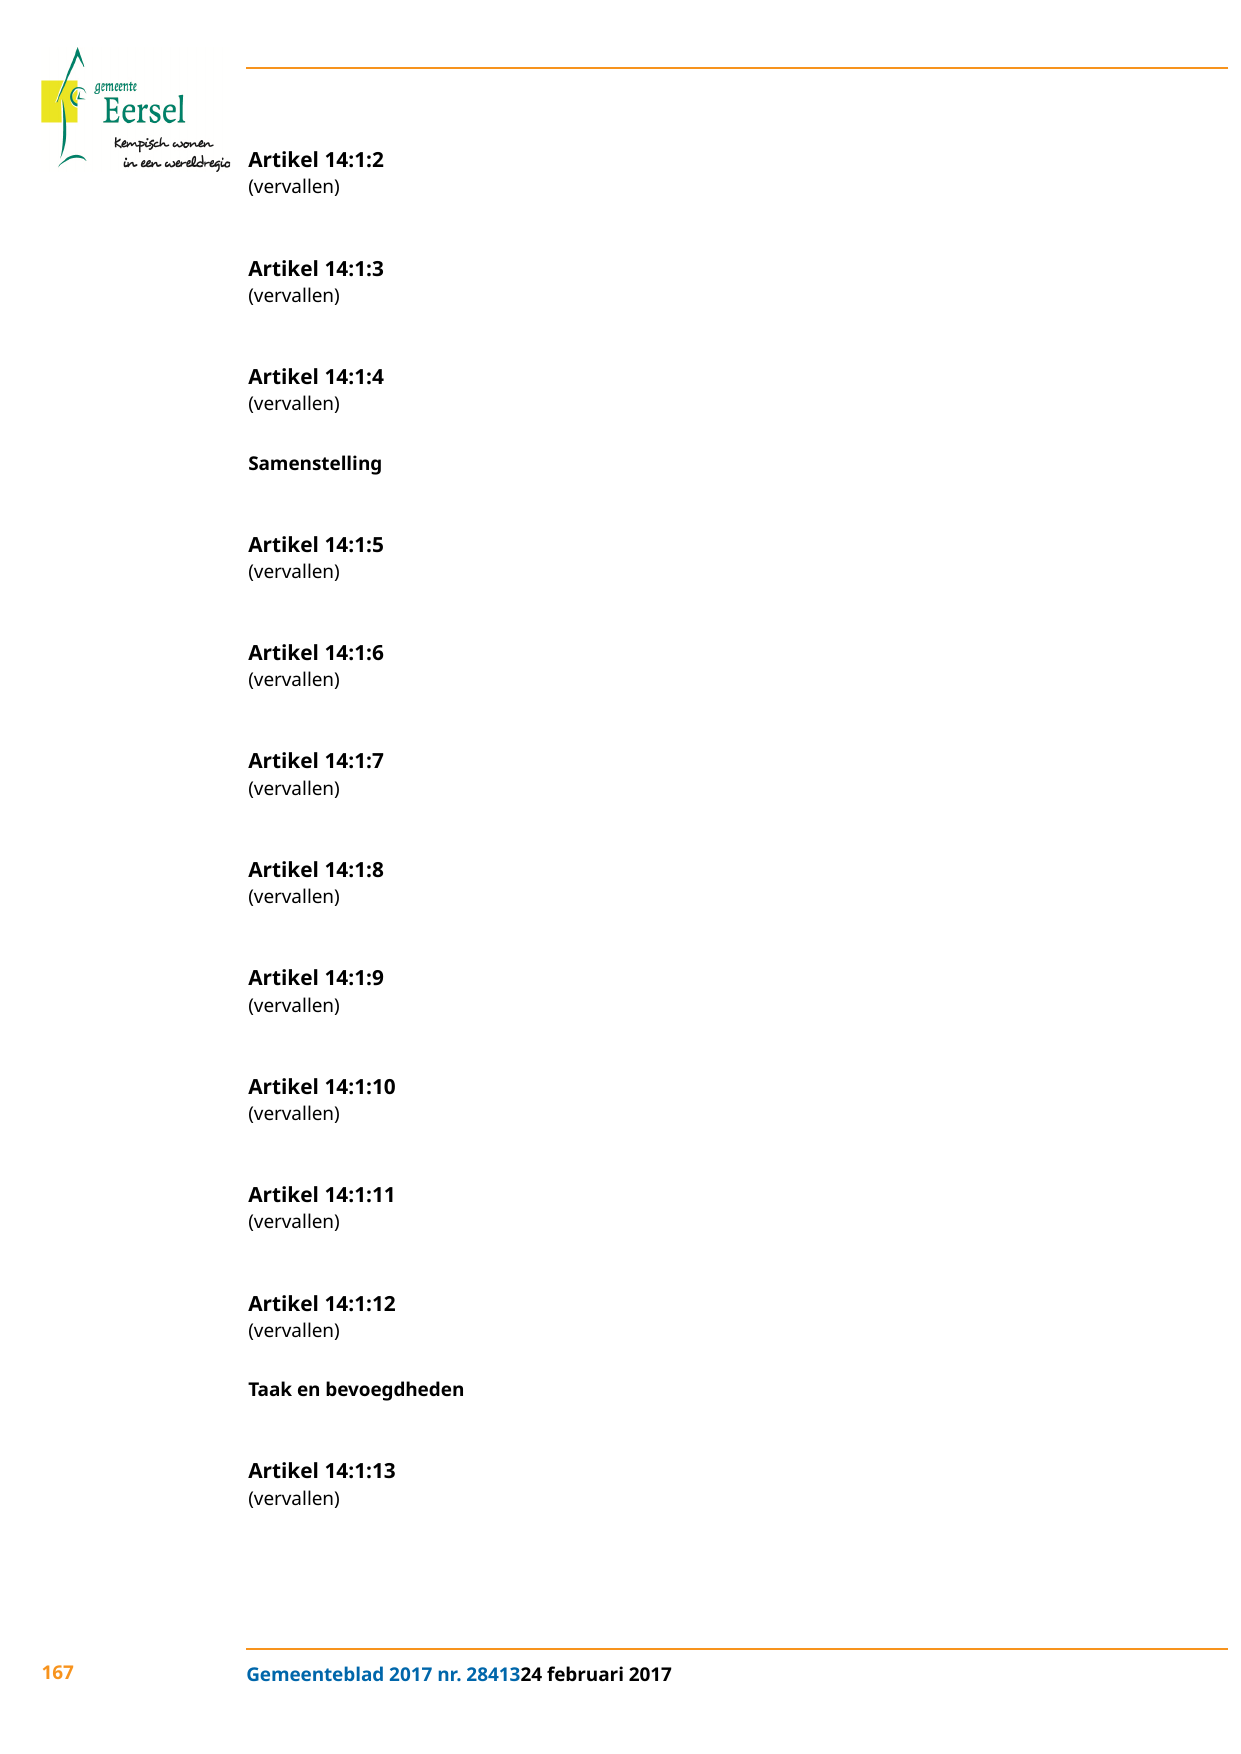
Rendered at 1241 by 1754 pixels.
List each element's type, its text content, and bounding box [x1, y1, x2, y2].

text Artikel 14:1:7 [248, 747, 1152, 775]
text Artikel 14:1:13 [248, 1456, 1152, 1485]
text (vervallen) [248, 1209, 1152, 1234]
text Artikel 14:1:2 [248, 145, 1152, 174]
text Artikel 14:1:3 [248, 254, 1152, 282]
text Artikel 14:1:6 [248, 638, 1152, 667]
text Artikel 14:1:12 [248, 1289, 1152, 1317]
text Artikel 14:1:10 [248, 1072, 1152, 1100]
text Taak en bevoegdheden [248, 1376, 1152, 1402]
text (vervallen) [248, 282, 1152, 308]
text (vervallen) [248, 992, 1152, 1018]
text Artikel 14:1:11 [248, 1180, 1152, 1209]
text (vervallen) [248, 775, 1152, 801]
text Artikel 14:1:8 [248, 855, 1152, 883]
text (vervallen) [248, 667, 1152, 692]
text (vervallen) [248, 883, 1152, 909]
text (vervallen) [248, 1100, 1152, 1126]
text (vervallen) [248, 1485, 1152, 1511]
text Artikel 14:1:9 [248, 963, 1152, 992]
text (vervallen) [248, 174, 1152, 199]
picture [41, 47, 231, 172]
text Samenstelling [248, 450, 1152, 475]
text (vervallen) [248, 558, 1152, 584]
text Artikel 14:1:5 [248, 530, 1152, 558]
text (vervallen) [248, 391, 1152, 416]
text Artikel 14:1:4 [248, 362, 1152, 391]
text (vervallen) [248, 1317, 1152, 1343]
